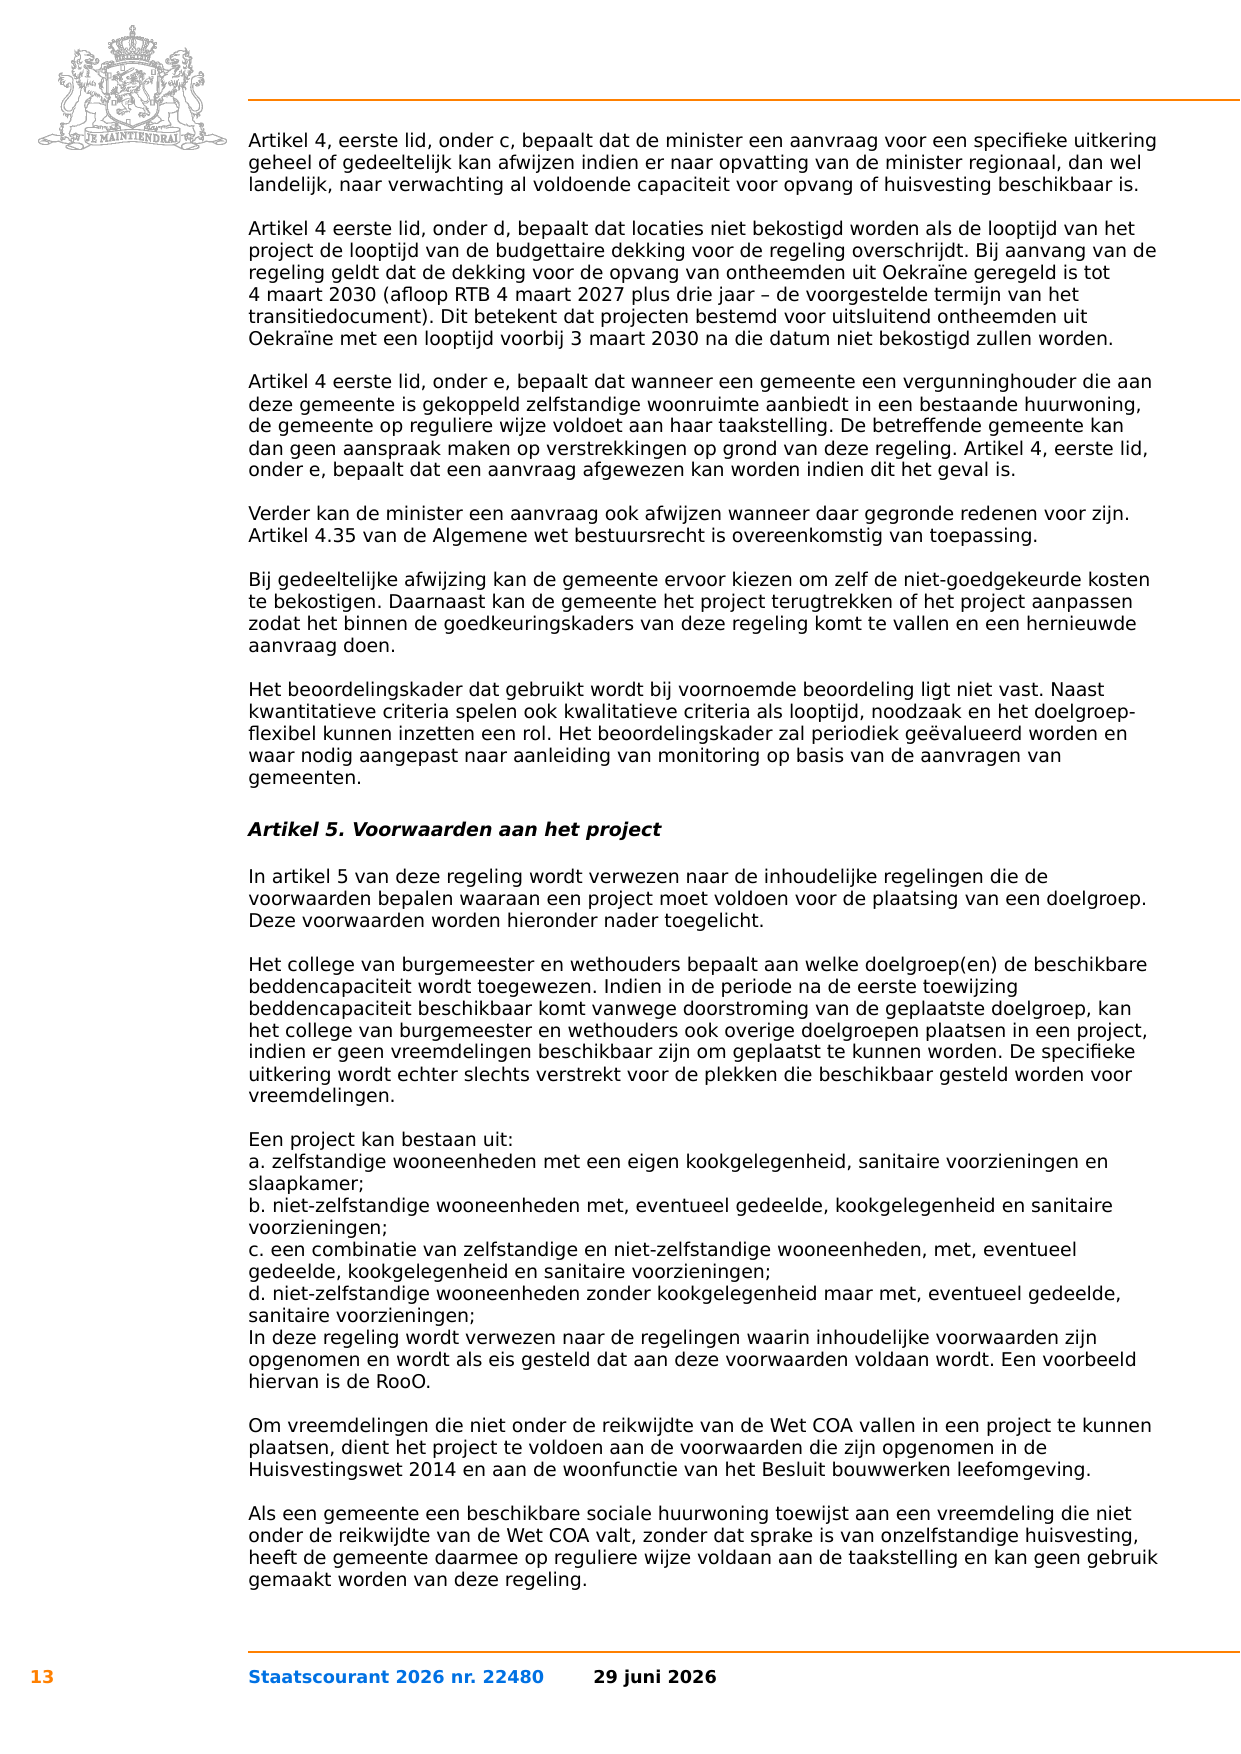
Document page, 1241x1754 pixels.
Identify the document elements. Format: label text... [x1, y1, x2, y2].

text Artikel 4, eerste lid, onder c, bepaalt dat de minister een aanvraag voor een specifieke uitkering geheel of gedeeltelijk kan afwijzen indien er naar opvatting van de minister regionaal, dan wel landelijk, naar verwachting al voldoende capaciteit voor opvang of huisvesting beschikbaar is. [248, 130, 1163, 196]
text Een project kan bestaan uit: [248, 1129, 1163, 1151]
text Het college van burgemeester en wethouders bepaalt aan welke doelgroep(en) de beschikbare beddencapaciteit wordt toegewezen. Indien in de periode na de eerste toewijzing beddencapaciteit beschikbaar komt vanwege doorstroming van de geplaatste doelgroep, kan het college van burgemeester en wethouders ook overige doelgroepen plaatsen in een project, indien er geen vreemdelingen beschikbaar zijn om geplaatst te kunnen worden. De specifieke uitkering wordt echter slechts verstrekt voor de plekken die beschikbaar gesteld worden voor vreemdelingen. [248, 953, 1163, 1107]
text In deze regeling wordt verwezen naar de regelingen waarin inhoudelijke voorwaarden zijn opgenomen en wordt als eis gesteld dat aan deze voorwaarden voldaan wordt. Een voorbeeld hiervan is de RooO. [248, 1327, 1163, 1393]
text a. zelfstandige wooneenheden met een eigen kookgelegenheid, sanitaire voorzieningen en slaapkamer; [248, 1151, 1163, 1195]
text d. niet-zelfstandige wooneenheden zonder kookgelegenheid maar met, eventueel gedeelde, sanitaire voorzieningen; [248, 1283, 1163, 1327]
text Als een gemeente een beschikbare sociale huurwoning toewijst aan een vreemdeling die niet onder de reikwijdte van de Wet COA valt, zonder dat sprake is van onzelfstandige huisvesting, heeft de gemeente daarmee op reguliere wijze voldaan aan de taakstelling en kan geen gebruik gemaakt worden van deze regeling. [248, 1503, 1163, 1591]
text In artikel 5 van deze regeling wordt verwezen naar de inhoudelijke regelingen die de voorwaarden bepalen waaraan een project moet voldoen voor de plaatsing van een doelgroep. Deze voorwaarden worden hieronder nader toegelicht. [248, 866, 1163, 932]
text Verder kan de minister een aanvraag ook afwijzen wanneer daar gegronde redenen voor zijn. Artikel 4.35 van de Algemene wet bestuursrecht is overeenkomstig van toepassing. [248, 503, 1163, 547]
text Het beoordelingskader dat gebruikt wordt bij voornoemde beoordeling ligt niet vast. Naast kwantitatieve criteria spelen ook kwalitatieve criteria als looptijd, noodzaak en het doelgroep-flexibel kunnen inzetten een rol. Het beoordelingskader zal periodiek geëvalueerd worden en waar nodig aangepast naar aanleiding van monitoring op basis van de aanvragen van gemeenten. [248, 679, 1163, 789]
text Om vreemdelingen die niet onder de reikwijdte van de Wet COA vallen in een project te kunnen plaatsen, dient het project te voldoen aan de voorwaarden die zijn opgenomen in de Huisvestingswet 2014 en aan de woonfunctie van het Besluit bouwwerken leefomgeving. [248, 1415, 1163, 1481]
text b. niet-zelfstandige wooneenheden met, eventueel gedeelde, kookgelegenheid en sanitaire voorzieningen; [248, 1195, 1163, 1239]
text c. een combinatie van zelfstandige en niet-zelfstandige wooneenheden, met, eventueel gedeelde, kookgelegenheid en sanitaire voorzieningen; [248, 1239, 1163, 1283]
picture [38, 25, 227, 150]
text Artikel 4 eerste lid, onder d, bepaalt dat locaties niet bekostigd worden als de looptijd van het project de looptijd van de budgettaire dekking voor de regeling overschrijdt. Bij aanvang van de regeling geldt dat de dekking voor de opvang van ontheemden uit Oekraïne geregeld is tot 4 maart 2030 (afloop RTB 4 maart 2027 plus drie jaar – de voorgestelde termijn van het transitiedocument). Dit betekent dat projecten bestemd voor uitsluitend ontheemden uit Oekraïne met een looptijd voorbij 3 maart 2030 na die datum niet bekostigd zullen worden. [248, 218, 1163, 349]
text Bij gedeeltelijke afwijzing kan de gemeente ervoor kiezen om zelf de niet-goedgekeurde kosten te bekostigen. Daarnaast kan de gemeente het project terugtrekken of het project aanpassen zodat het binnen de goedkeuringskaders van deze regeling komt te vallen en een hernieuwde aanvraag doen. [248, 569, 1163, 657]
subtitle Artikel 5. Voorwaarden aan het project [248, 819, 1163, 841]
text Artikel 4 eerste lid, onder e, bepaalt dat wanneer een gemeente een vergunninghouder die aan deze gemeente is gekoppeld zelfstandige woonruimte aanbiedt in een bestaande huurwoning, de gemeente op reguliere wijze voldoet aan haar taakstelling. De betreffende gemeente kan dan geen aanspraak maken op verstrekkingen op grond van deze regeling. Artikel 4, eerste lid, onder e, bepaalt dat een aanvraag afgewezen kan worden indien dit het geval is. [248, 371, 1163, 481]
